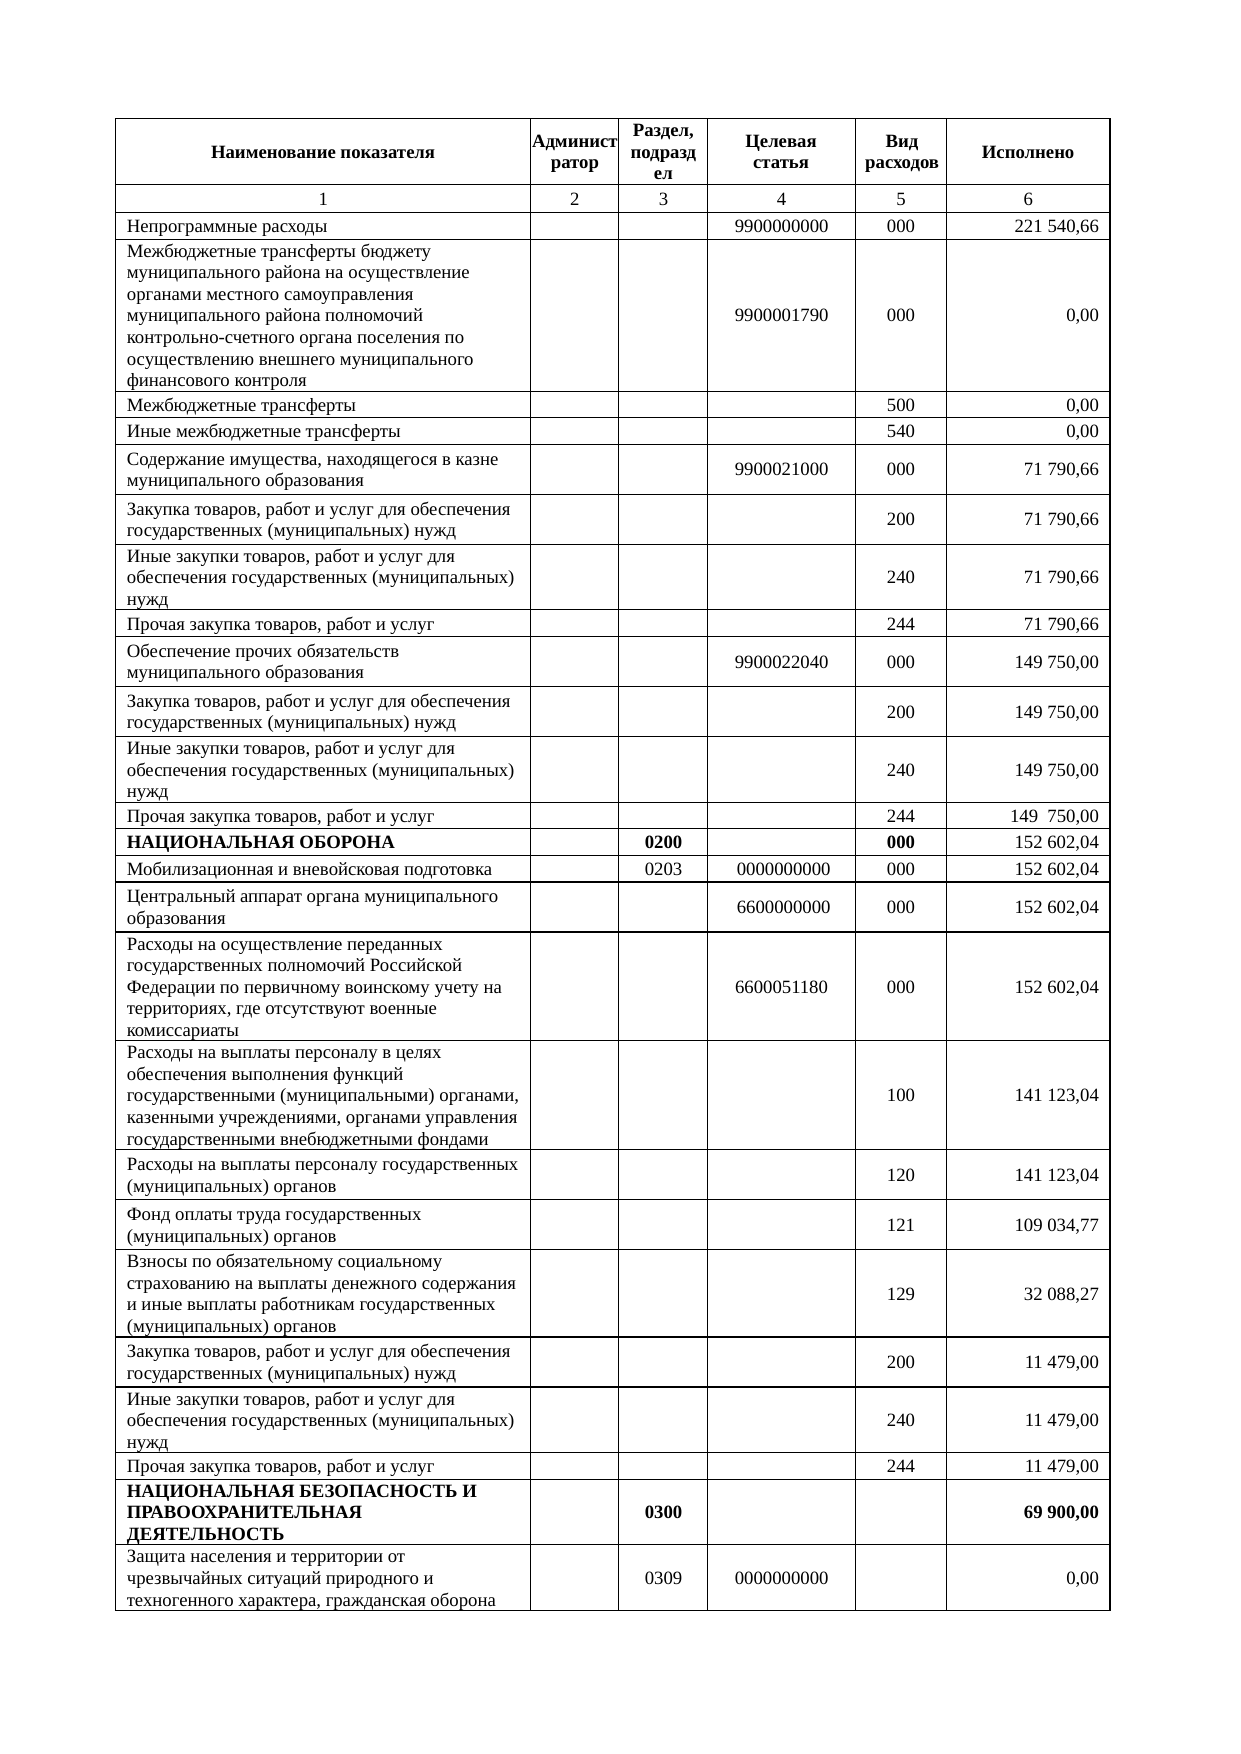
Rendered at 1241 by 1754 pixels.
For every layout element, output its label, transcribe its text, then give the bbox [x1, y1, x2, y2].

table_cell [531, 1041, 618, 1149]
table_cell [531, 829, 618, 855]
table_cell [619, 1388, 707, 1452]
table_cell [619, 1453, 707, 1479]
table_cell 000 [856, 883, 946, 931]
table_cell [856, 1545, 946, 1610]
table_cell Защита населения и территории от чрезвычайных ситуаций природного и техногенного характера, гражданская оборона [116, 1545, 530, 1610]
table_header Администратор [531, 119, 618, 184]
table_cell 6 [947, 185, 1109, 212]
table_cell 0,00 [947, 392, 1109, 417]
table_cell 9900021000 [708, 445, 855, 494]
table_cell [531, 495, 618, 544]
table_cell 000 [856, 933, 946, 1040]
table_header Вид расходов [856, 119, 946, 184]
table_cell 0,00 [947, 1545, 1109, 1610]
table_cell 5 [856, 185, 946, 212]
table_header Исполнено [947, 119, 1109, 184]
table_header Наименование показателя [116, 119, 530, 184]
table_cell 152 602,04 [947, 883, 1109, 931]
table_cell 71 790,66 [947, 610, 1109, 636]
table_cell Содержание имущества, находящегося в казне муниципального образования [116, 445, 530, 494]
table_cell НАЦИОНАЛЬНАЯ БЕЗОПАСНОСТЬ И ПРАВООХРАНИТЕЛЬНАЯ ДЕЯТЕЛЬНОСТЬ [116, 1480, 530, 1544]
table_cell [856, 1480, 946, 1544]
table_cell 149 750,00 [947, 637, 1109, 686]
table_cell [708, 610, 855, 636]
table_cell 6600000000 [708, 883, 855, 931]
table_cell [531, 883, 618, 931]
table_cell НАЦИОНАЛЬНАЯ ОБОРОНА [116, 829, 530, 855]
table_cell 0200 [619, 829, 707, 855]
table_cell 109 034,77 [947, 1200, 1109, 1249]
table_cell [708, 1338, 855, 1386]
table_cell [708, 392, 855, 417]
table_cell Прочая закупка товаров, работ и услуг [116, 1453, 530, 1479]
table_cell Закупка товаров, работ и услуг для обеспечения государственных (муниципальных) нужд [116, 687, 530, 736]
table_cell 1 [116, 185, 530, 212]
table_cell 11 479,00 [947, 1453, 1109, 1479]
table_cell [708, 1041, 855, 1149]
table_cell [619, 637, 707, 686]
table_cell 0000000000 [708, 1545, 855, 1610]
table_cell 244 [856, 610, 946, 636]
table_cell 152 602,04 [947, 829, 1109, 855]
table_cell [708, 1388, 855, 1452]
table_cell 149 750,00 [947, 687, 1109, 736]
table_cell [531, 856, 618, 881]
table_cell 000 [856, 213, 946, 238]
table_cell Межбюджетные трансферты бюджету муниципального района на осуществление органами местного самоуправления муниципального района полномочий контрольно-счетного органа поселения по осуществлению внешнего муниципального финансового контроля [116, 240, 530, 391]
table_cell [619, 933, 707, 1040]
table_cell [708, 737, 855, 802]
table_header Целевая статья [708, 119, 855, 184]
table_cell [531, 637, 618, 686]
table_cell [531, 1150, 618, 1199]
table_cell 240 [856, 545, 946, 609]
table_cell [531, 418, 618, 444]
table_cell [619, 803, 707, 828]
table_cell [619, 1150, 707, 1199]
table_cell 244 [856, 1453, 946, 1479]
table_cell Прочая закупка товаров, работ и услуг [116, 803, 530, 828]
table_cell 000 [856, 240, 946, 391]
table_cell 000 [856, 637, 946, 686]
table_cell Расходы на выплаты персоналу государственных (муниципальных) органов [116, 1150, 530, 1199]
table_cell [531, 1338, 618, 1386]
table_cell [708, 1200, 855, 1249]
table_cell [708, 829, 855, 855]
table_cell [619, 1250, 707, 1336]
table_cell [708, 803, 855, 828]
table_cell 0300 [619, 1480, 707, 1544]
table_cell 69 900,00 [947, 1480, 1109, 1544]
table_cell [531, 1453, 618, 1479]
table_cell [619, 1200, 707, 1249]
table_cell Иные закупки товаров, работ и услуг для обеспечения государственных (муниципальных) нужд [116, 1388, 530, 1452]
table_cell [531, 687, 618, 736]
table_cell Межбюджетные трансферты [116, 392, 530, 417]
table_cell 3 [619, 185, 707, 212]
table_cell 71 790,66 [947, 495, 1109, 544]
table_cell Закупка товаров, работ и услуг для обеспечения государственных (муниципальных) нужд [116, 1338, 530, 1386]
table_cell [531, 610, 618, 636]
table_cell 11 479,00 [947, 1338, 1109, 1386]
table_cell [531, 737, 618, 802]
table_cell 000 [856, 445, 946, 494]
table_cell [619, 883, 707, 931]
table_cell [531, 445, 618, 494]
table_cell [619, 418, 707, 444]
table_cell [531, 1250, 618, 1336]
table_cell Закупка товаров, работ и услуг для обеспечения государственных (муниципальных) нужд [116, 495, 530, 544]
table_cell 0203 [619, 856, 707, 881]
table_cell [531, 240, 618, 391]
table_cell Фонд оплаты труда государственных (муниципальных) органов [116, 1200, 530, 1249]
table_cell [531, 1480, 618, 1544]
table_cell 200 [856, 1338, 946, 1386]
table_cell Расходы на выплаты персоналу в целях обеспечения выполнения функций государственными (муниципальными) органами, казенными учреждениями, органами управления государственными внебюджетными фондами [116, 1041, 530, 1149]
table_cell [708, 1150, 855, 1199]
table_cell 71 790,66 [947, 445, 1109, 494]
table_cell 500 [856, 392, 946, 417]
table_cell 9900001790 [708, 240, 855, 391]
table_cell 0,00 [947, 240, 1109, 391]
table_cell [708, 495, 855, 544]
table_cell 149 750,00 [947, 803, 1109, 828]
table_cell Расходы на осуществление переданных государственных полномочий Российской Федерации по первичному воинскому учету на территориях, где отсутствуют военные комиссариаты [116, 933, 530, 1040]
table_cell [708, 687, 855, 736]
table_cell Иные закупки товаров, работ и услуг для обеспечения государственных (муниципальных) нужд [116, 737, 530, 802]
table_cell Взносы по обязательному социальному страхованию на выплаты денежного содержания и иные выплаты работникам государственных (муниципальных) органов [116, 1250, 530, 1336]
table_cell [619, 213, 707, 238]
table_cell 6600051180 [708, 933, 855, 1040]
table_cell 4 [708, 185, 855, 212]
table_cell 240 [856, 737, 946, 802]
table_cell 9900022040 [708, 637, 855, 686]
table_cell Иные закупки товаров, работ и услуг для обеспечения государственных (муниципальных) нужд [116, 545, 530, 609]
table_cell [531, 1200, 618, 1249]
table_cell [619, 687, 707, 736]
table_cell 0000000000 [708, 856, 855, 881]
table_cell 540 [856, 418, 946, 444]
table_cell 221 540,66 [947, 213, 1109, 238]
table_cell 0,00 [947, 418, 1109, 444]
table_cell 141 123,04 [947, 1150, 1109, 1199]
table_cell [531, 933, 618, 1040]
table_cell 149 750,00 [947, 737, 1109, 802]
table_cell 120 [856, 1150, 946, 1199]
table_cell 9900000000 [708, 213, 855, 238]
table_cell [708, 1250, 855, 1336]
table_cell 200 [856, 495, 946, 544]
table_cell 240 [856, 1388, 946, 1452]
table_cell 000 [856, 829, 946, 855]
table_cell [619, 392, 707, 417]
table_cell 152 602,04 [947, 933, 1109, 1040]
table_cell [619, 610, 707, 636]
table_cell [708, 1480, 855, 1544]
table_cell [619, 737, 707, 802]
table_cell [619, 545, 707, 609]
table_cell [619, 1041, 707, 1149]
table_cell [531, 803, 618, 828]
table_cell [531, 545, 618, 609]
table_cell 152 602,04 [947, 856, 1109, 881]
table_cell [531, 213, 618, 238]
table_cell Центральный аппарат органа муниципального образования [116, 883, 530, 931]
table_cell 244 [856, 803, 946, 828]
table_cell 0309 [619, 1545, 707, 1610]
table_cell 200 [856, 687, 946, 736]
table_cell 71 790,66 [947, 545, 1109, 609]
table_cell Обеспечение прочих обязательств муниципального образования [116, 637, 530, 686]
table_cell Прочая закупка товаров, работ и услуг [116, 610, 530, 636]
table_cell 141 123,04 [947, 1041, 1109, 1149]
table_cell [619, 445, 707, 494]
table_cell [531, 1545, 618, 1610]
table_cell [708, 1453, 855, 1479]
table_cell 32 088,27 [947, 1250, 1109, 1336]
table_cell 2 [531, 185, 618, 212]
table_cell Иные межбюджетные трансферты [116, 418, 530, 444]
table_cell 000 [856, 856, 946, 881]
table_cell 121 [856, 1200, 946, 1249]
table_cell Непрограммные расходы [116, 213, 530, 238]
table_cell [619, 495, 707, 544]
table_cell [708, 545, 855, 609]
table_cell [619, 1338, 707, 1386]
table_cell [531, 1388, 618, 1452]
table_cell 129 [856, 1250, 946, 1336]
table_cell 100 [856, 1041, 946, 1149]
table_cell Мобилизационная и вневойсковая подготовка [116, 856, 530, 881]
table_header Раздел, подраздел [619, 119, 707, 184]
table_cell [531, 392, 618, 417]
table_cell [619, 240, 707, 391]
table_cell [708, 418, 855, 444]
table_cell 11 479,00 [947, 1388, 1109, 1452]
